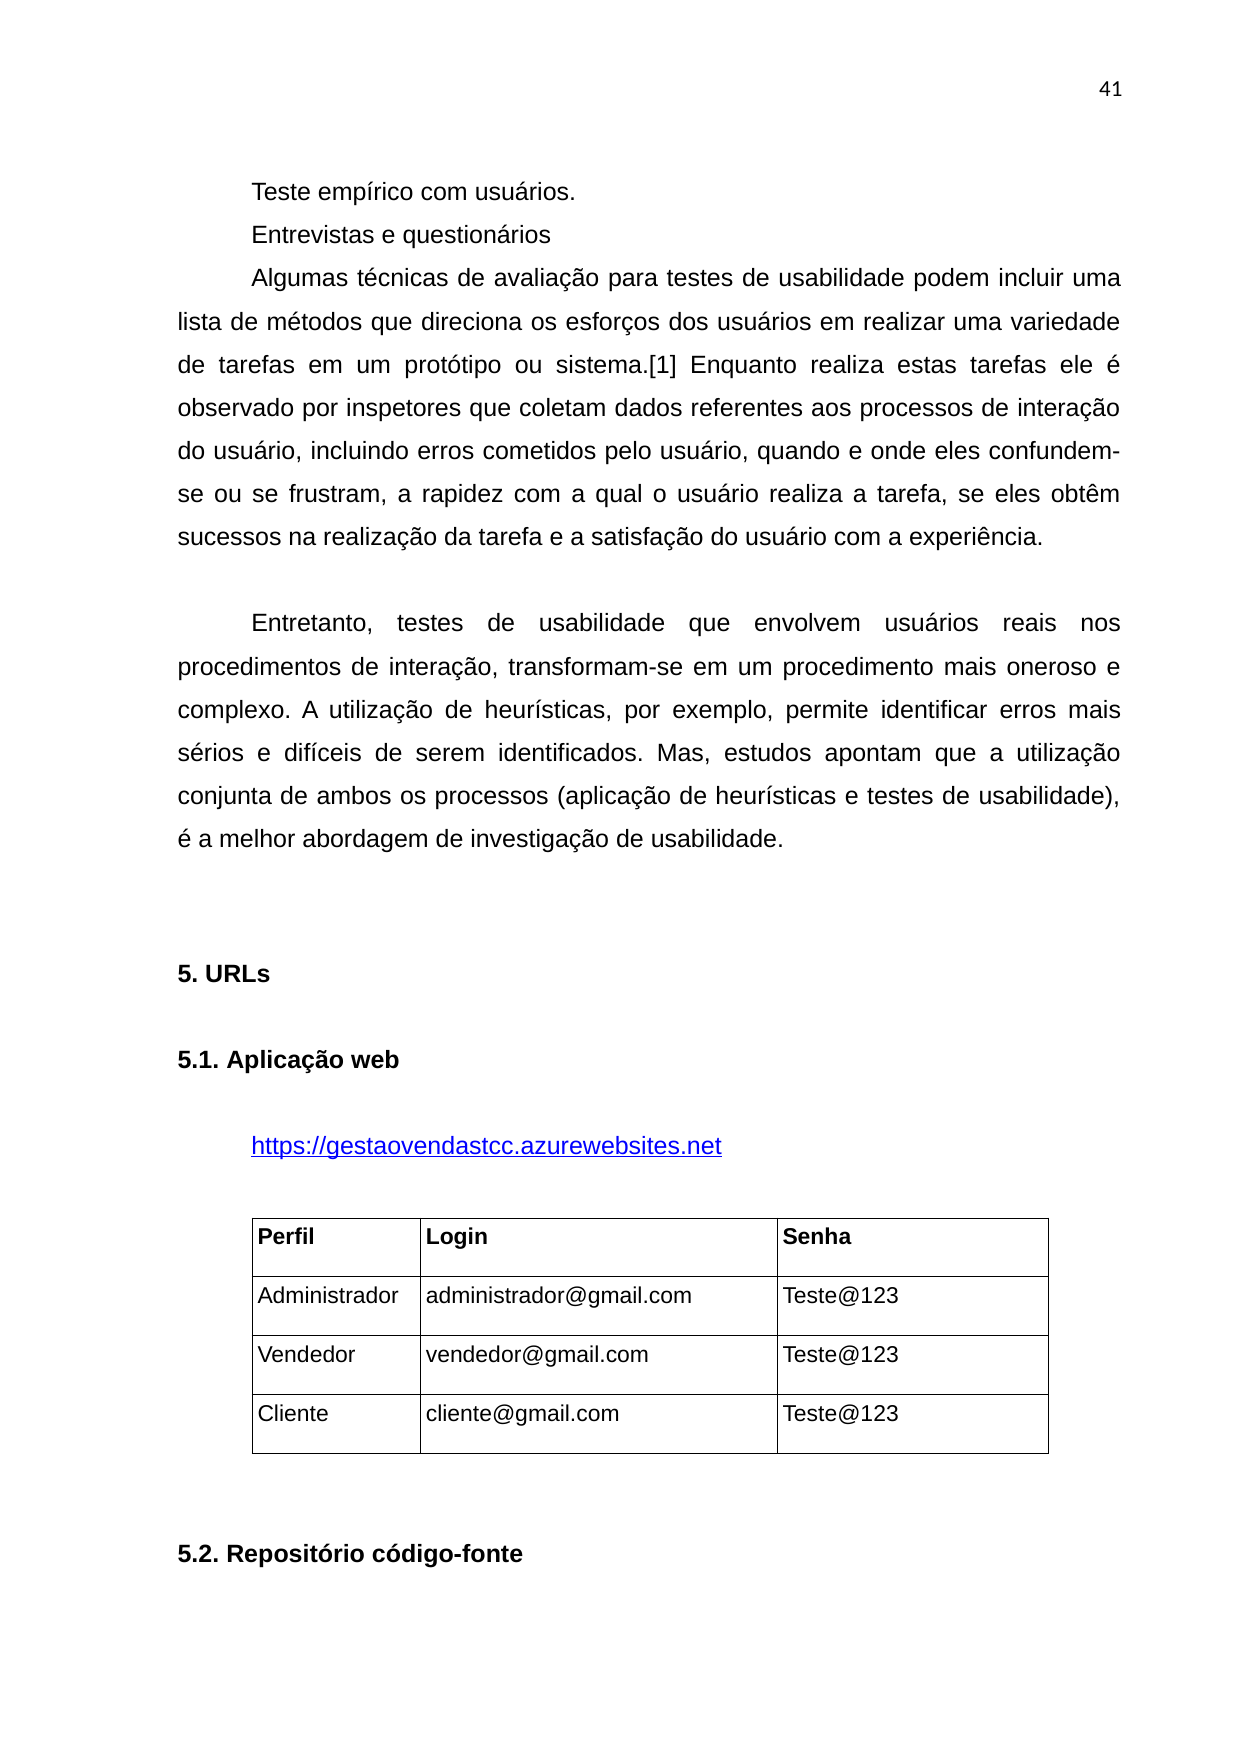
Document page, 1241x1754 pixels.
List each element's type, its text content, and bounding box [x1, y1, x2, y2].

table_cell Teste@123 [778, 1395, 1048, 1452]
text Entretanto, testes de usabilidade que envolvem usuários reais nos procedimentos de interação, transformam-se em um procedimento mais oneroso e complexo. A utilização de heurísticas, por exemplo, permite identificar erros mais sérios e difíceis de serem identificados. Mas, estudos apontam que a utilização conjunta de ambos os processos (aplicação de heurísticas e testes de usabilidade), é a melhor abordagem de investigação de usabilidade. [177, 608, 1122, 853]
text Teste empírico com usuários. [177, 177, 1122, 206]
table_cell vendedor@gmail.com [421, 1336, 777, 1394]
text Entrevistas e questionários [177, 220, 1122, 249]
table_cell Vendedor [253, 1336, 420, 1394]
subtitle 5.2. Repositório código-fonte [177, 1539, 1122, 1567]
table_cell Teste@123 [778, 1277, 1048, 1335]
subtitle 5.1. Aplicação web [177, 1045, 1122, 1074]
table_cell cliente@gmail.com [421, 1395, 777, 1452]
table_cell Administrador [253, 1277, 420, 1335]
table_cell Cliente [253, 1395, 420, 1452]
table_cell administrador@gmail.com [421, 1277, 777, 1335]
subtitle 5. URLs [177, 959, 1122, 987]
table_header Login [421, 1219, 777, 1276]
table_header Senha [778, 1219, 1048, 1276]
table_cell Teste@123 [778, 1336, 1048, 1394]
text Algumas técnicas de avaliação para testes de usabilidade podem incluir uma lista de métodos que direciona os esforços dos usuários em realizar uma variedade de tarefas em um protótipo ou sistema.[1] Enquanto realiza estas tarefas ele é observado por inspetores que coletam dados referentes aos processos de interação do usuário, incluindo erros cometidos pelo usuário, quando e onde eles confundem-se ou se frustram, a rapidez com a qual o usuário realiza a tarefa, se eles obtêm sucessos na realização da tarefa e a satisfação do usuário com a experiência. [177, 263, 1122, 551]
table_header Perfil [253, 1219, 420, 1276]
text https://gestaovendastcc.azurewebsites.net [177, 1131, 1122, 1160]
